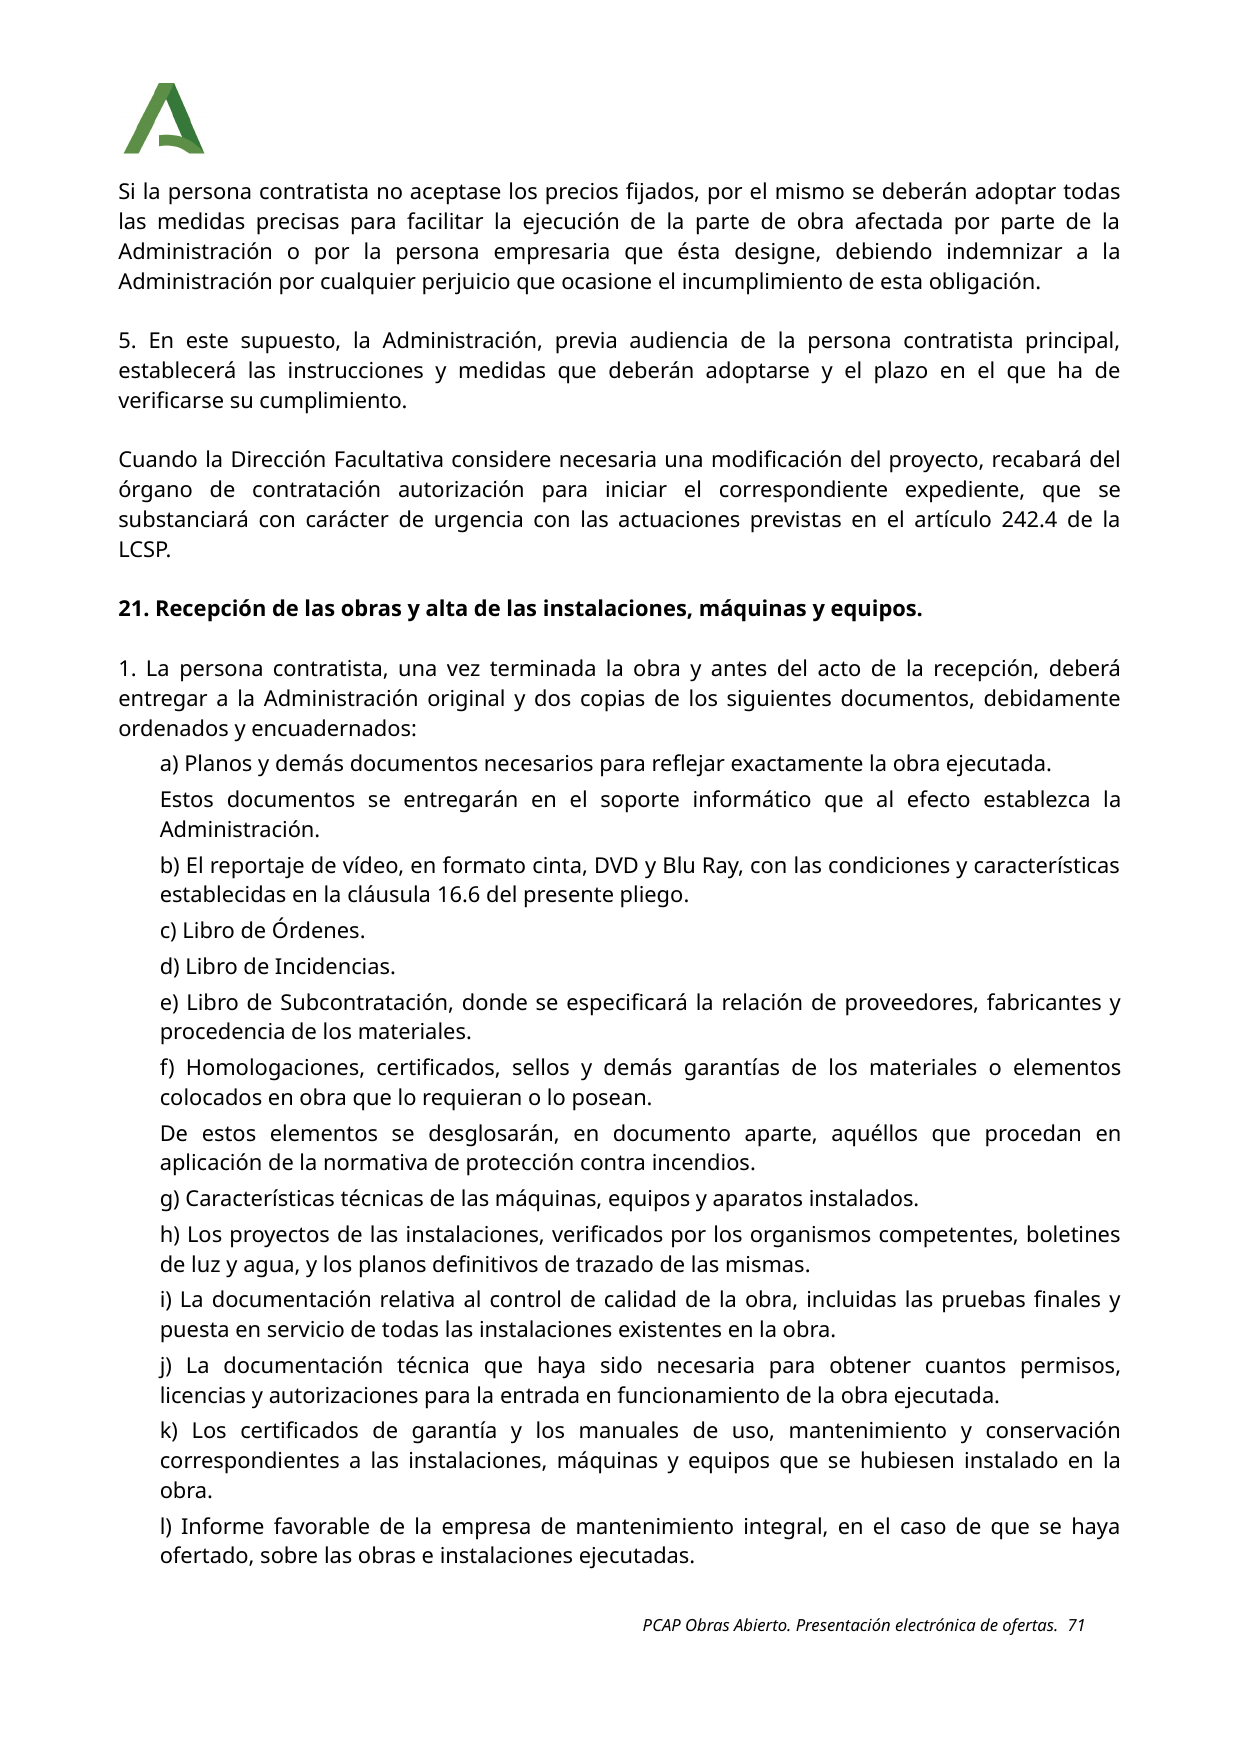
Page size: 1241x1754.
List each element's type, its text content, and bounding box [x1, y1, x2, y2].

subtitle 21. Recepción de las obras y alta de las instalaciones, máquinas y equipos. [118, 593, 1122, 623]
text d) Libro de Incidencias. [159, 951, 1122, 981]
text 5. En este supuesto, la Administración, previa audiencia de la persona contratista principal, establecerá las instrucciones y medidas que deberán adoptarse y el plazo en el que ha de verificarse su cumplimiento. [118, 325, 1122, 415]
text Estos documentos se entregarán en el soporte informático que al efecto establezca la Administración. [159, 784, 1122, 844]
text Cuando la Dirección Facultativa considere necesaria una modificación del proyecto, recabará del órgano de contratación autorización para iniciar el correspondiente expediente, que se substanciará con carácter de urgencia con las actuaciones previstas en el artículo 242.4 de la LCSP. [118, 444, 1122, 564]
text 1. La persona contratista, una vez terminada la obra y antes del acto de la recepción, deberá entregar a la Administración original y dos copias de los siguientes documentos, debidamente ordenados y encuadernados: [118, 653, 1122, 742]
text i) La documentación relativa al control de calidad de la obra, incluidas las pruebas finales y puesta en servicio de todas las instalaciones existentes en la obra. [159, 1284, 1122, 1344]
text f) Homologaciones, certificados, sellos y demás garantías de los materiales o elementos colocados en obra que lo requieran o lo posean. [159, 1052, 1122, 1112]
text b) El reportaje de vídeo, en formato cinta, DVD y Blu Ray, con las condiciones y características establecidas en la cláusula 16.6 del presente pliego. [159, 849, 1122, 909]
text h) Los proyectos de las instalaciones, verificados por los organismos competentes, boletines de luz y agua, y los planos definitivos de trazado de las mismas. [159, 1219, 1122, 1278]
text a) Planos y demás documentos necesarios para reflejar exactamente la obra ejecutada. [159, 748, 1122, 778]
text De estos elementos se desglosarán, en documento aparte, aquéllos que procedan en aplicación de la normativa de protección contra incendios. [159, 1118, 1122, 1177]
text c) Libro de Órdenes. [159, 915, 1122, 945]
text k) Los certificados de garantía y los manuales de uso, mantenimiento y conservación correspondientes a las instalaciones, máquinas y equipos que se hubiesen instalado en la obra. [159, 1415, 1122, 1505]
picture [119, 78, 209, 158]
text l) Informe favorable de la empresa de mantenimiento integral, en el caso de que se haya ofertado, sobre las obras e instalaciones ejecutadas. [159, 1511, 1122, 1570]
text j) La documentación técnica que haya sido necesaria para obtener cuantos permisos, licencias y autorizaciones para la entrada en funcionamiento de la obra ejecutada. [159, 1350, 1122, 1409]
text e) Libro de Subcontratación, donde se especificará la relación de proveedores, fabricantes y procedencia de los materiales. [159, 987, 1122, 1046]
text g) Características técnicas de las máquinas, equipos y aparatos instalados. [159, 1183, 1122, 1213]
text Si la persona contratista no aceptase los precios fijados, por el mismo se deberán adoptar todas las medidas precisas para facilitar la ejecución de la parte de obra afectada por parte de la Administración o por la persona empresaria que ésta designe, debiendo indemnizar a la Administración por cualquier perjuicio que ocasione el incumplimiento de esta obligación. [118, 176, 1122, 296]
